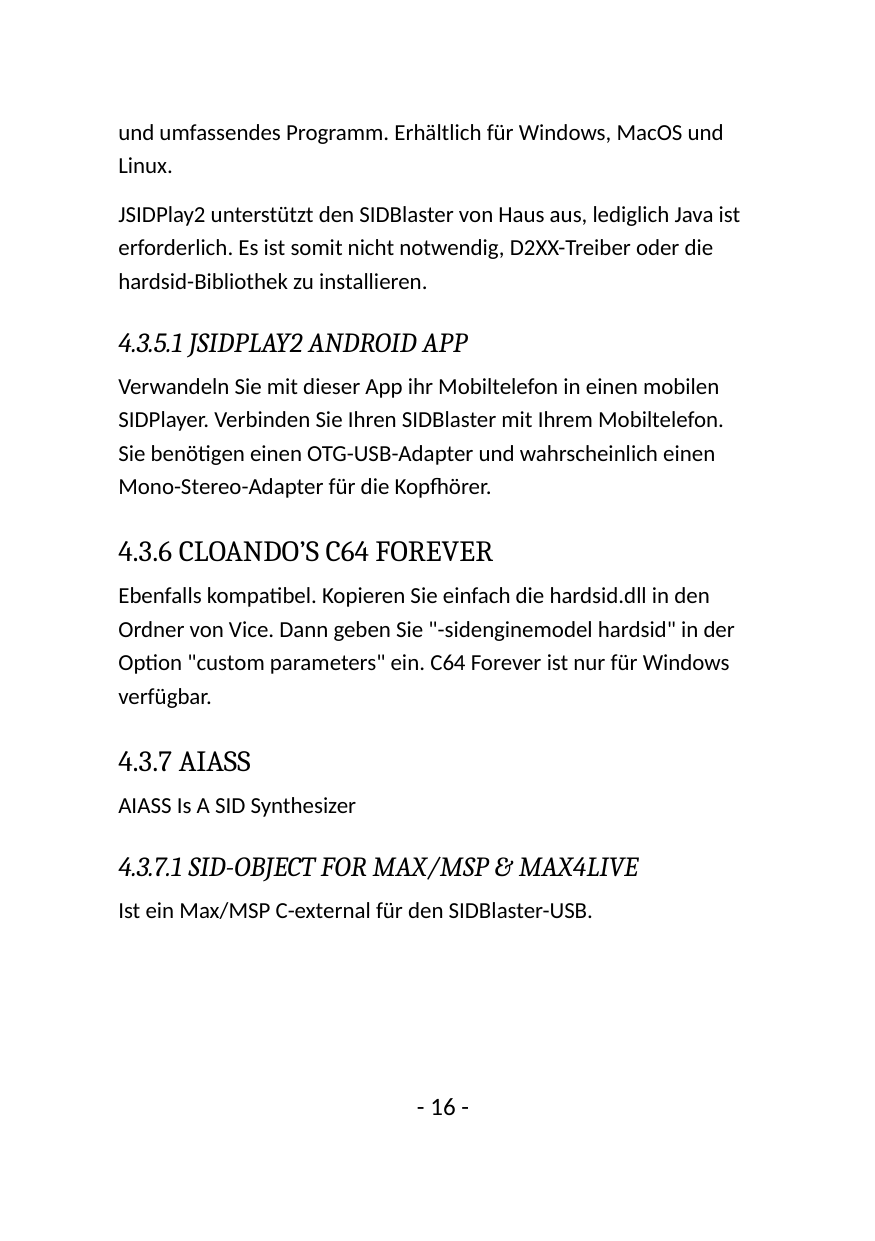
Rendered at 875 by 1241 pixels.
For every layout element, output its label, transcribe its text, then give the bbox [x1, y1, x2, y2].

text Verwandeln Sie mit dieser App ihr Mobiltelefon in einen mobilen SIDPlayer. Verbinden Sie Ihren SIDBlaster mit Ihrem Mobiltelefon. Sie benötigen einen OTG-USB-Adapter und wahrscheinlich einen Mono-Stereo-Adapter für die Kopfhörer. [118, 372, 756, 501]
text Ist ein Max/MSP C-external für den SIDBlaster-USB. [118, 896, 756, 924]
subtitle JSIDPlay2 Android app [118, 327, 756, 359]
subtitle Cloando’s C64 Forever [118, 535, 756, 569]
subtitle AIASS [118, 745, 756, 778]
text JSIDPlay2 unterstützt den SIDBlaster von Haus aus, lediglich Java ist erforderlich. Es ist somit nicht notwendig, D2XX-Treiber oder die hardsid-Bibliothek zu installieren. [118, 200, 756, 295]
subtitle sid-object for Max/MSP & Max4Live [118, 852, 756, 883]
text AIASS Is A SID Synthesizer [118, 791, 756, 819]
text und umfassendes Programm. Erhältlich für Windows, MacOS und Linux. [118, 118, 756, 180]
text Ebenfalls kompatibel. Kopieren Sie einfach die hardsid.dll in den Ordner von Vice. Dann geben Sie "-sidenginemodel hardsid" in der Option "custom parameters" ein. C64 Forever ist nur für Windows verfügbar. [118, 581, 756, 710]
